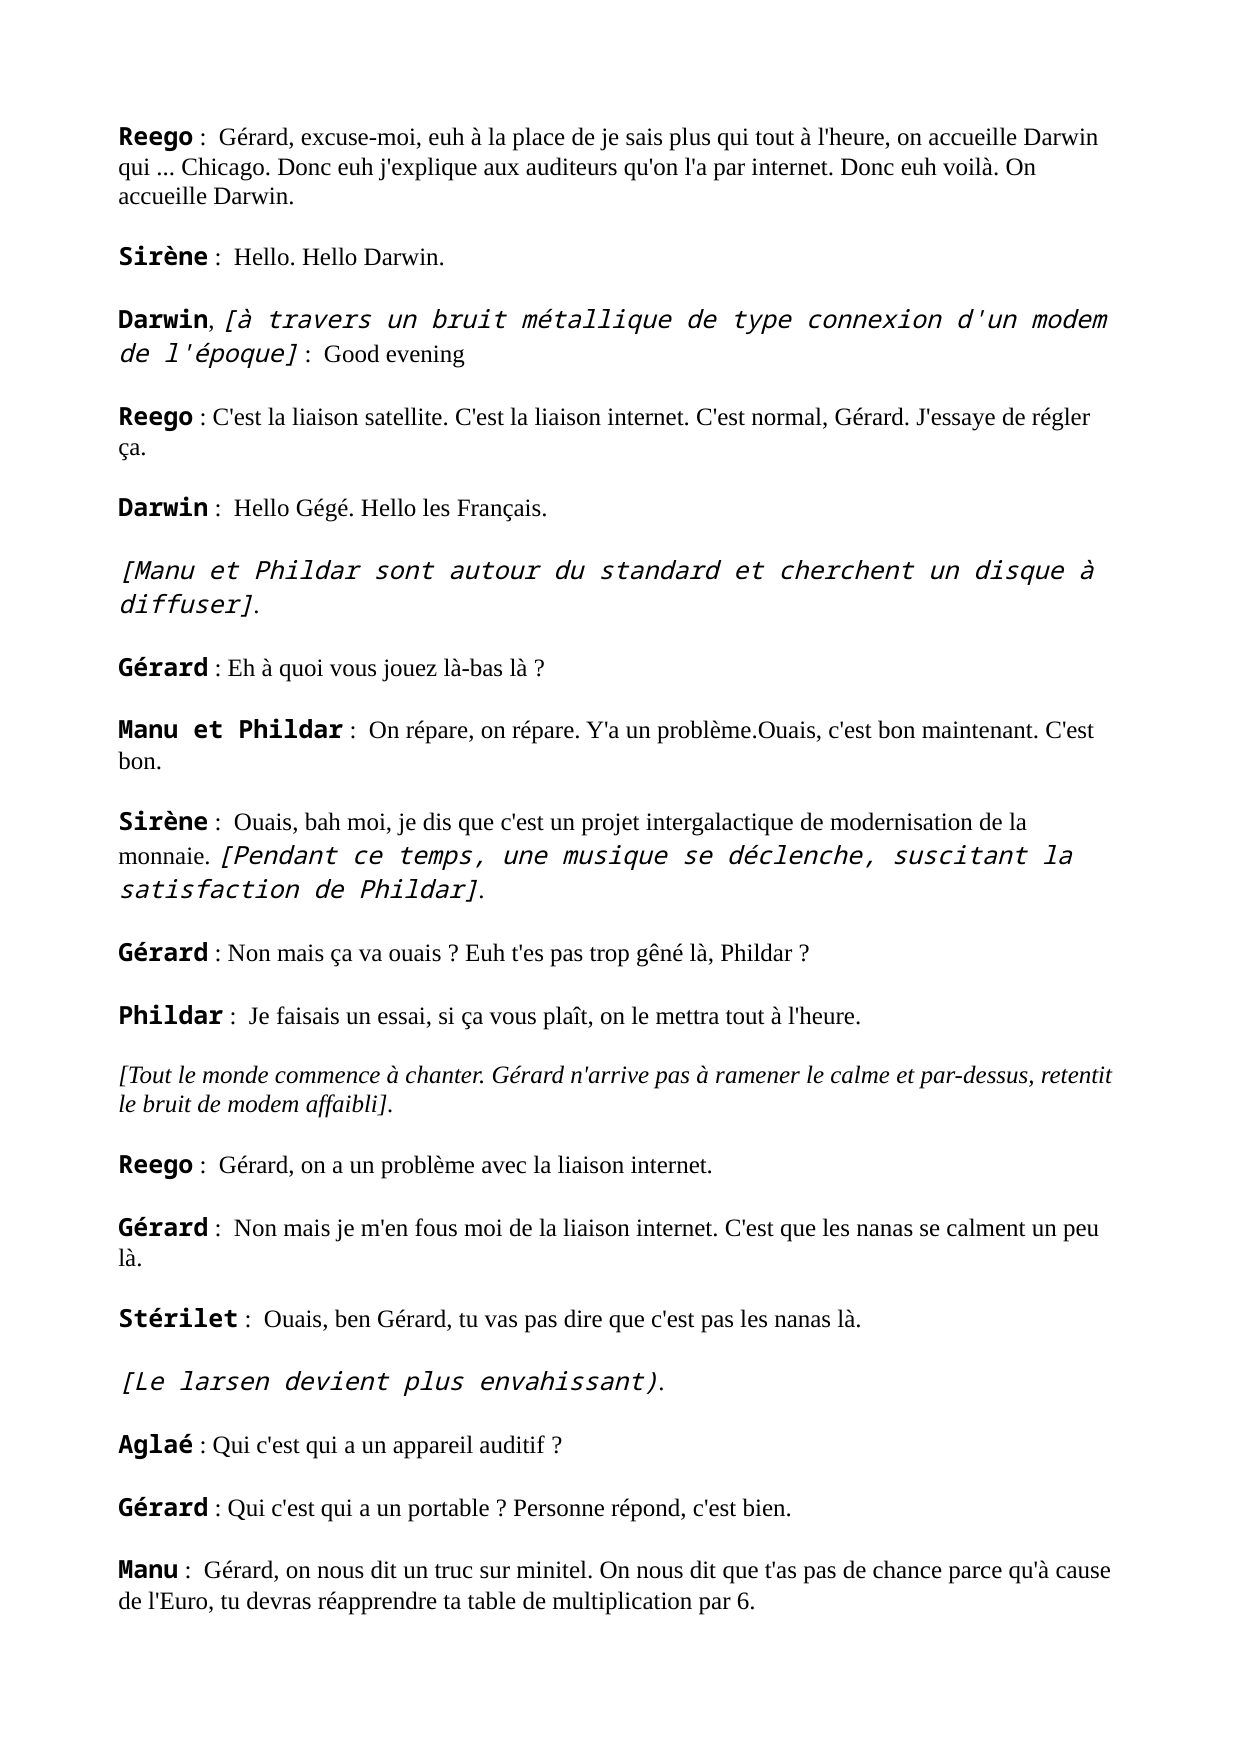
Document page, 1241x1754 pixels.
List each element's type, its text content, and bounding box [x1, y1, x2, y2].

text Stérilet : Ouais, ben Gérard, tu vas pas dire que c'est pas les nanas là. [118, 1301, 1122, 1335]
text Phildar : Je faisais un essai, si ça vous plaît, on le mettra tout à l'heure. [118, 997, 1122, 1032]
text Sirène : Hello. Hello Darwin. [118, 238, 1122, 272]
text Gérard : Non mais ça va ouais ? Euh t'es pas trop gêné là, Phildar ? [118, 935, 1122, 969]
text Manu : Gérard, on nous dit un truc sur minitel. On nous dit que t'as pas de chance parce qu'à cause de l'Euro, tu devras réapprendre ta table de multiplication par 6. [118, 1552, 1122, 1615]
text Gérard : Qui c'est qui a un portable ? Personne répond, c'est bien. [118, 1489, 1122, 1523]
text [Manu et Phildar sont autour du standard et cherchent un disque à diffuser]. [118, 552, 1122, 621]
text Darwin : Hello Gégé. Hello les Français. [118, 490, 1122, 524]
text Reego : Gérard, excuse-moi, euh à la place de je sais plus qui tout à l'heure, on accueille Darwin qui ... Chicago. Donc euh j'explique aux auditeurs qu'on l'a par internet. Donc euh voilà. On accueille Darwin. [118, 118, 1122, 210]
text [Tout le monde commence à chanter. Gérard n'arrive pas à ramener le calme et par-dessus, retentit le bruit de modem affaibli]. [118, 1060, 1122, 1118]
text [Le larsen devient plus envahissant). [118, 1364, 1122, 1398]
text Manu et Phildar : On répare, on répare. Y'a un problème.Ouais, c'est bon maintenant. C'est bon. [118, 712, 1122, 775]
text Aglaé : Qui c'est qui a un appareil auditif ? [118, 1427, 1122, 1461]
text Sirène : Ouais, bah moi, je dis que c'est un projet intergalactique de modernisation de la monnaie. [Pendant ce temps, une musique se déclenche, suscitant la satisfaction de Phildar]. [118, 804, 1122, 906]
text Reego : Gérard, on a un problème avec la liaison internet. [118, 1147, 1122, 1181]
text Gérard : Eh à quoi vous jouez là-bas là ? [118, 649, 1122, 683]
text Gérard : Non mais je m'en fous moi de la liaison internet. C'est que les nanas se calment un peu là. [118, 1209, 1122, 1272]
text Reego : C'est la liaison satellite. C'est la liaison internet. C'est normal, Gérard. J'essaye de régler ça. [118, 398, 1122, 461]
text Darwin, [à travers un bruit métallique de type connexion d'un modem de l'époque] : Good evening [118, 301, 1122, 369]
